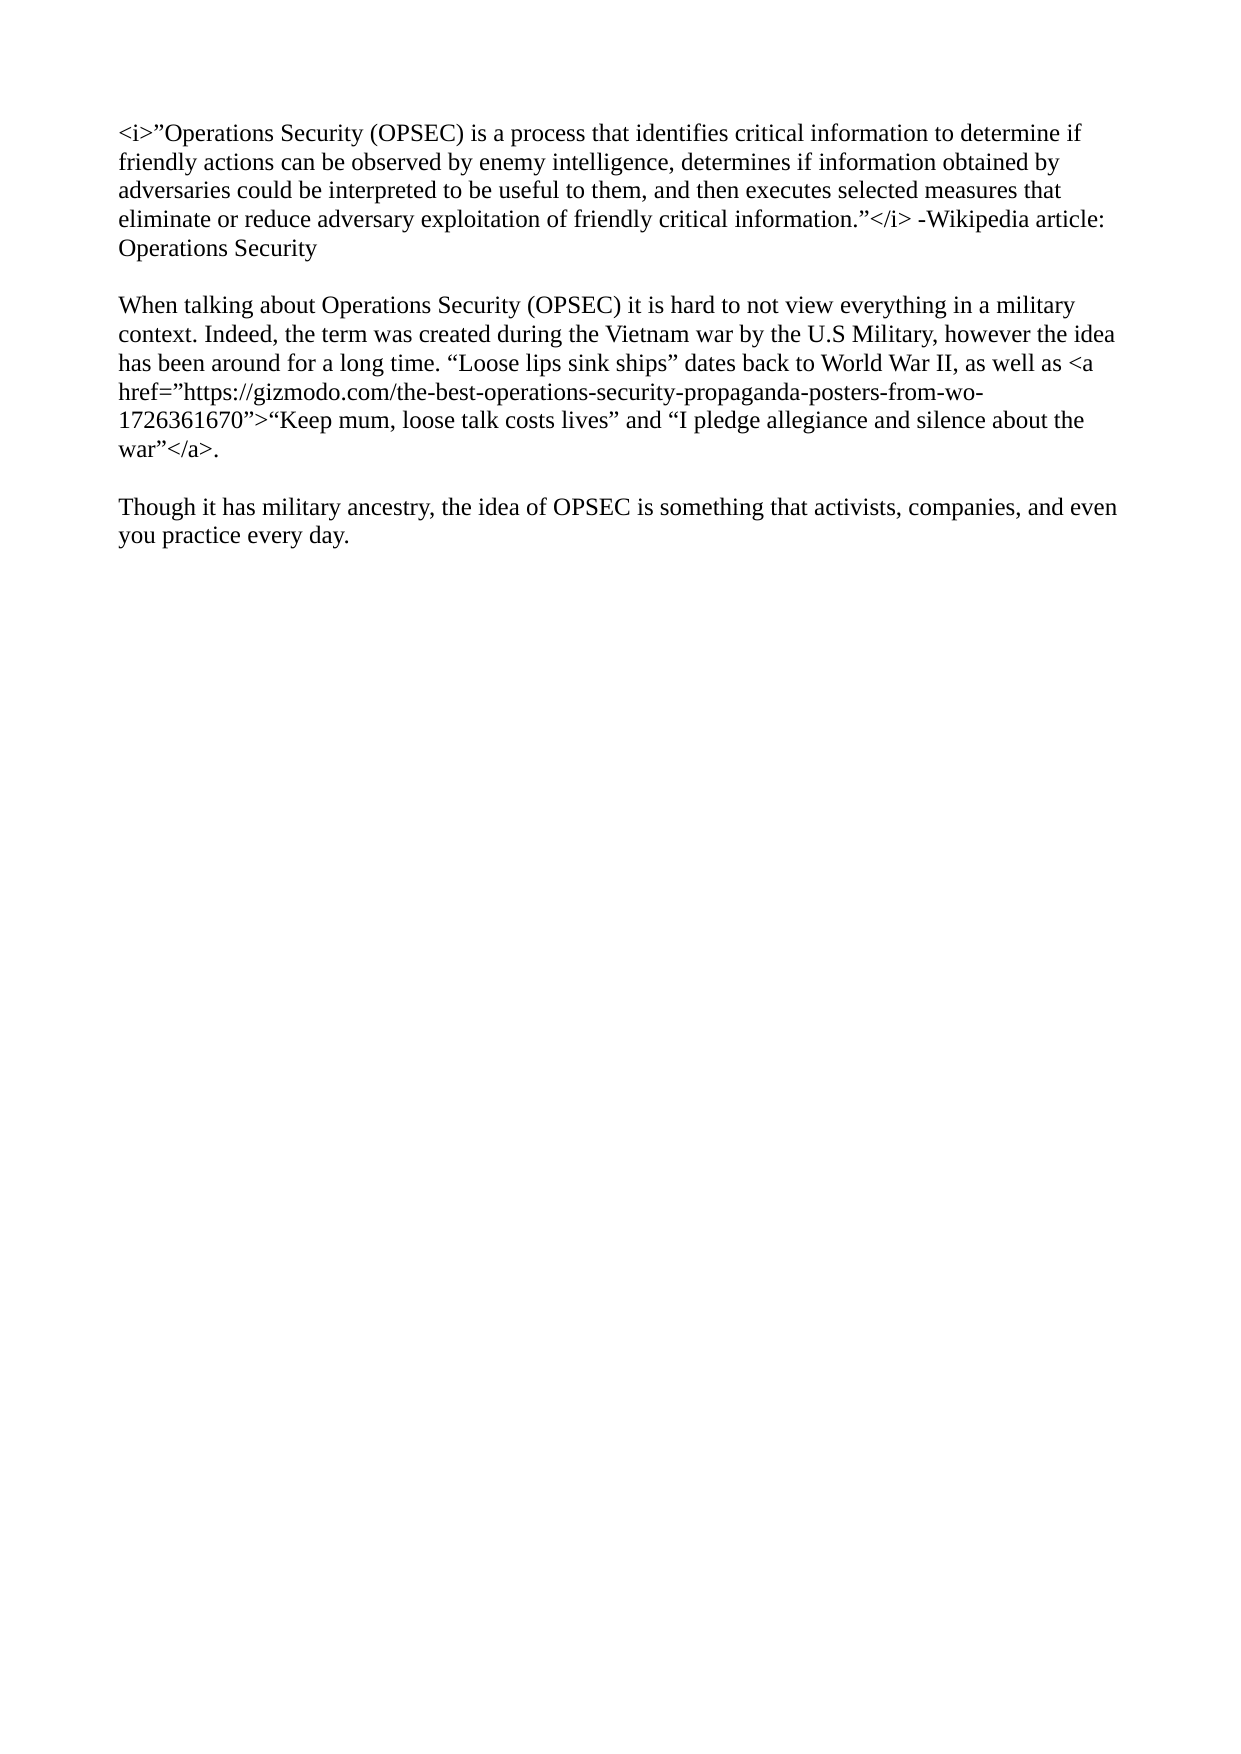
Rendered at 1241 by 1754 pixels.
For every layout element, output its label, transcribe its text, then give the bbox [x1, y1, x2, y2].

text Though it has military ancestry, the idea of OPSEC is something that activists, companies, and even you practice every day. [118, 492, 1122, 549]
text <i>”Operations Security (OPSEC) is a process that identifies critical information to determine if friendly actions can be observed by enemy intelligence, determines if information obtained by adversaries could be interpreted to be useful to them, and then executes selected measures that eliminate or reduce adversary exploitation of friendly critical information.”</i> -Wikipedia article: Operations Security [118, 118, 1122, 262]
text When talking about Operations Security (OPSEC) it is hard to not view everything in a military context. Indeed, the term was created during the Vietnam war by the U.S Military, however the idea has been around for a long time. “Loose lips sink ships” dates back to World War II, as well as <a href=”https://gizmodo.com/the-best-operations-security-propaganda-posters-from-wo-1726361670”>“Keep mum, loose talk costs lives” and “I pledge allegiance and silence about the war”</a>. [118, 291, 1122, 463]
